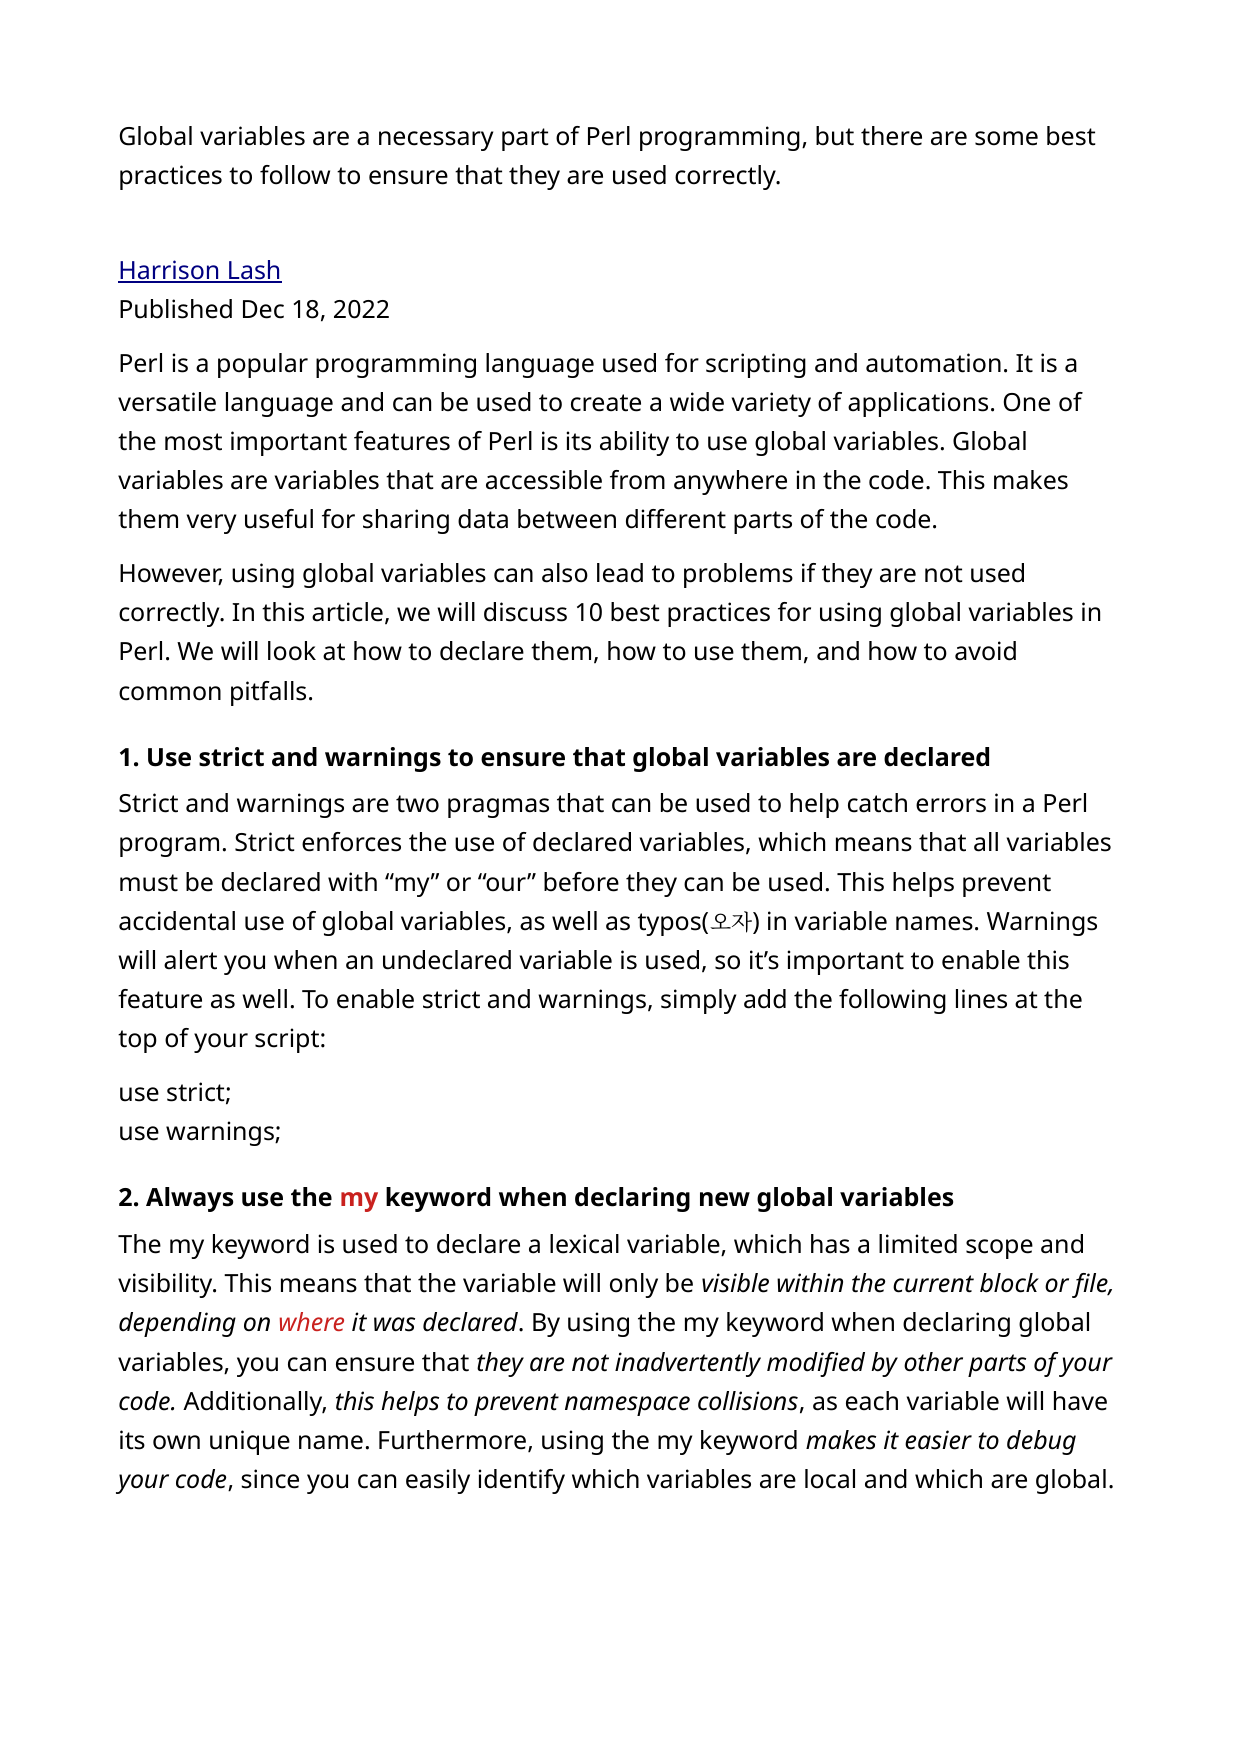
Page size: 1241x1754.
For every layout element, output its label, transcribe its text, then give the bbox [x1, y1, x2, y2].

subtitle 2. Always use the my keyword when declaring new global variables [118, 1180, 1122, 1214]
text Published Dec 18, 2022 [118, 291, 1122, 326]
text Global variables are a necessary part of Perl programming, but there are some best practices to follow to ensure that they are used correctly. [118, 118, 1122, 191]
text use strict; use warnings; [118, 1075, 1122, 1148]
text However, using global variables can also lead to problems if they are not used correctly. In this article, we will discuss 10 best practices for using global variables in Perl. We will look at how to declare them, how to use them, and how to avoid common pitfalls. [118, 556, 1122, 707]
subtitle 1. Use strict and warnings to ensure that global variables are declared [118, 739, 1122, 773]
text The my keyword is used to declare a lexical variable, which has a limited scope and visibility. This means that the variable will only be visible within the current block or file, depending on where it was declared. By using the my keyword when declaring global variables, you can ensure that they are not inadvertently modified by other parts of your code. Additionally, this helps to prevent namespace collisions, as each variable will have its own unique name. Furthermore, using the my keyword makes it easier to debug your code, since you can easily identify which variables are local and which are global. [118, 1227, 1122, 1496]
text Harrison Lash [118, 252, 1122, 286]
text Strict and warnings are two pragmas that can be used to help catch errors in a Perl program. Strict enforces the use of declared variables, which means that all variables must be declared with “my” or “our” before they can be used. This helps prevent accidental use of global variables, as well as typos(오자) in variable names. Warnings will alert you when an undeclared variable is used, so it’s important to enable this feature as well. To enable strict and warnings, simply add the following lines at the top of your script: [118, 786, 1122, 1055]
text Perl is a popular programming language used for scripting and automation. It is a versatile language and can be used to create a wide variety of applications. One of the most important features of Perl is its ability to use global variables. Global variables are variables that are accessible from anywhere in the code. This makes them very useful for sharing data between different parts of the code. [118, 345, 1122, 536]
